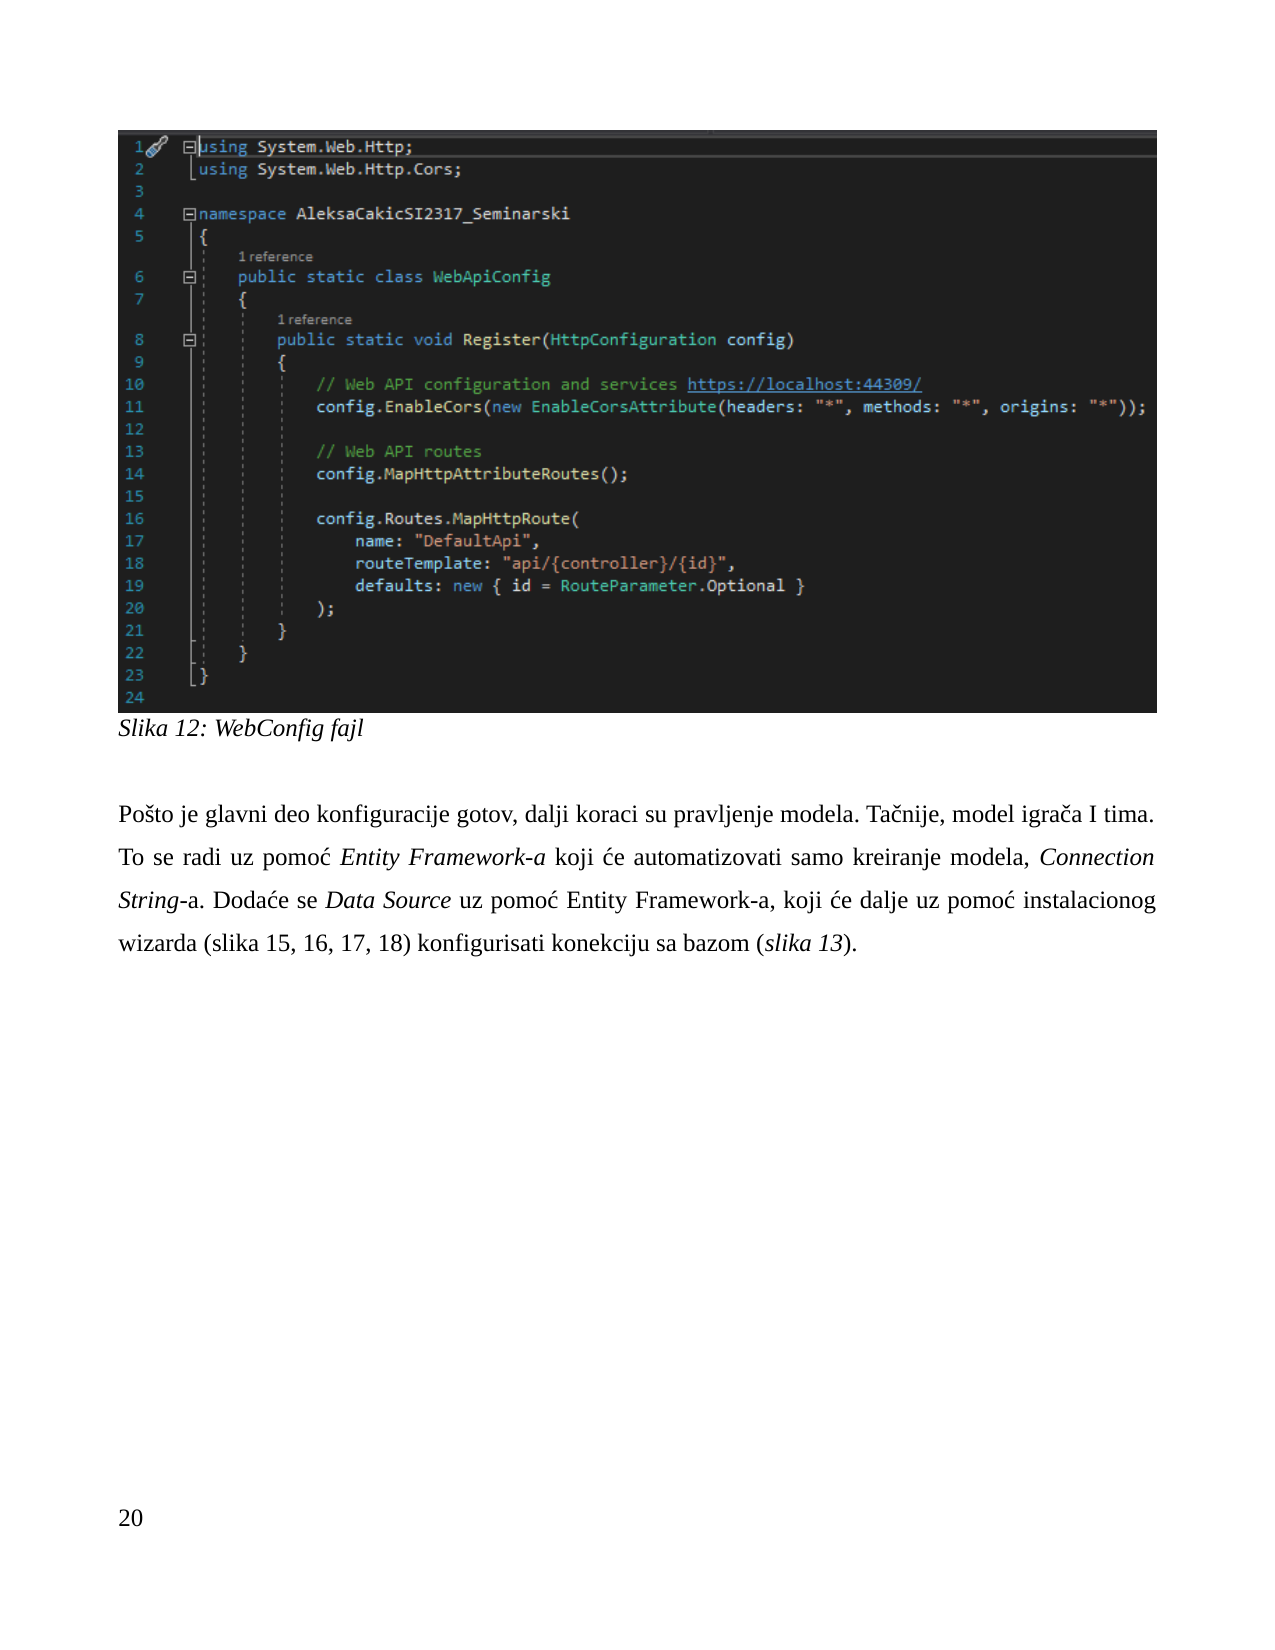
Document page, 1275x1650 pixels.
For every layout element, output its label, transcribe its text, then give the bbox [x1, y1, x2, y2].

picture [118, 130, 1157, 713]
text Slika 12: WebConfig fajl [118, 713, 1157, 741]
text Pošto je glavni deo konfiguracije gotov, dalji koraci su pravljenje modela. Tačnije, model igrača I tima. To se radi uz pomoć Entity Framework-a koji će automatizovati samo kreiranje modela, Connection String-a. Dodaće se Data Source uz pomoć Entity Framework-a, koji će dalje uz pomoć instalacionog wizarda (slika 15, 16, 17, 18) konfigurisati konekciju sa bazom (slika 13). [118, 741, 1157, 957]
text [118, 118, 1157, 130]
